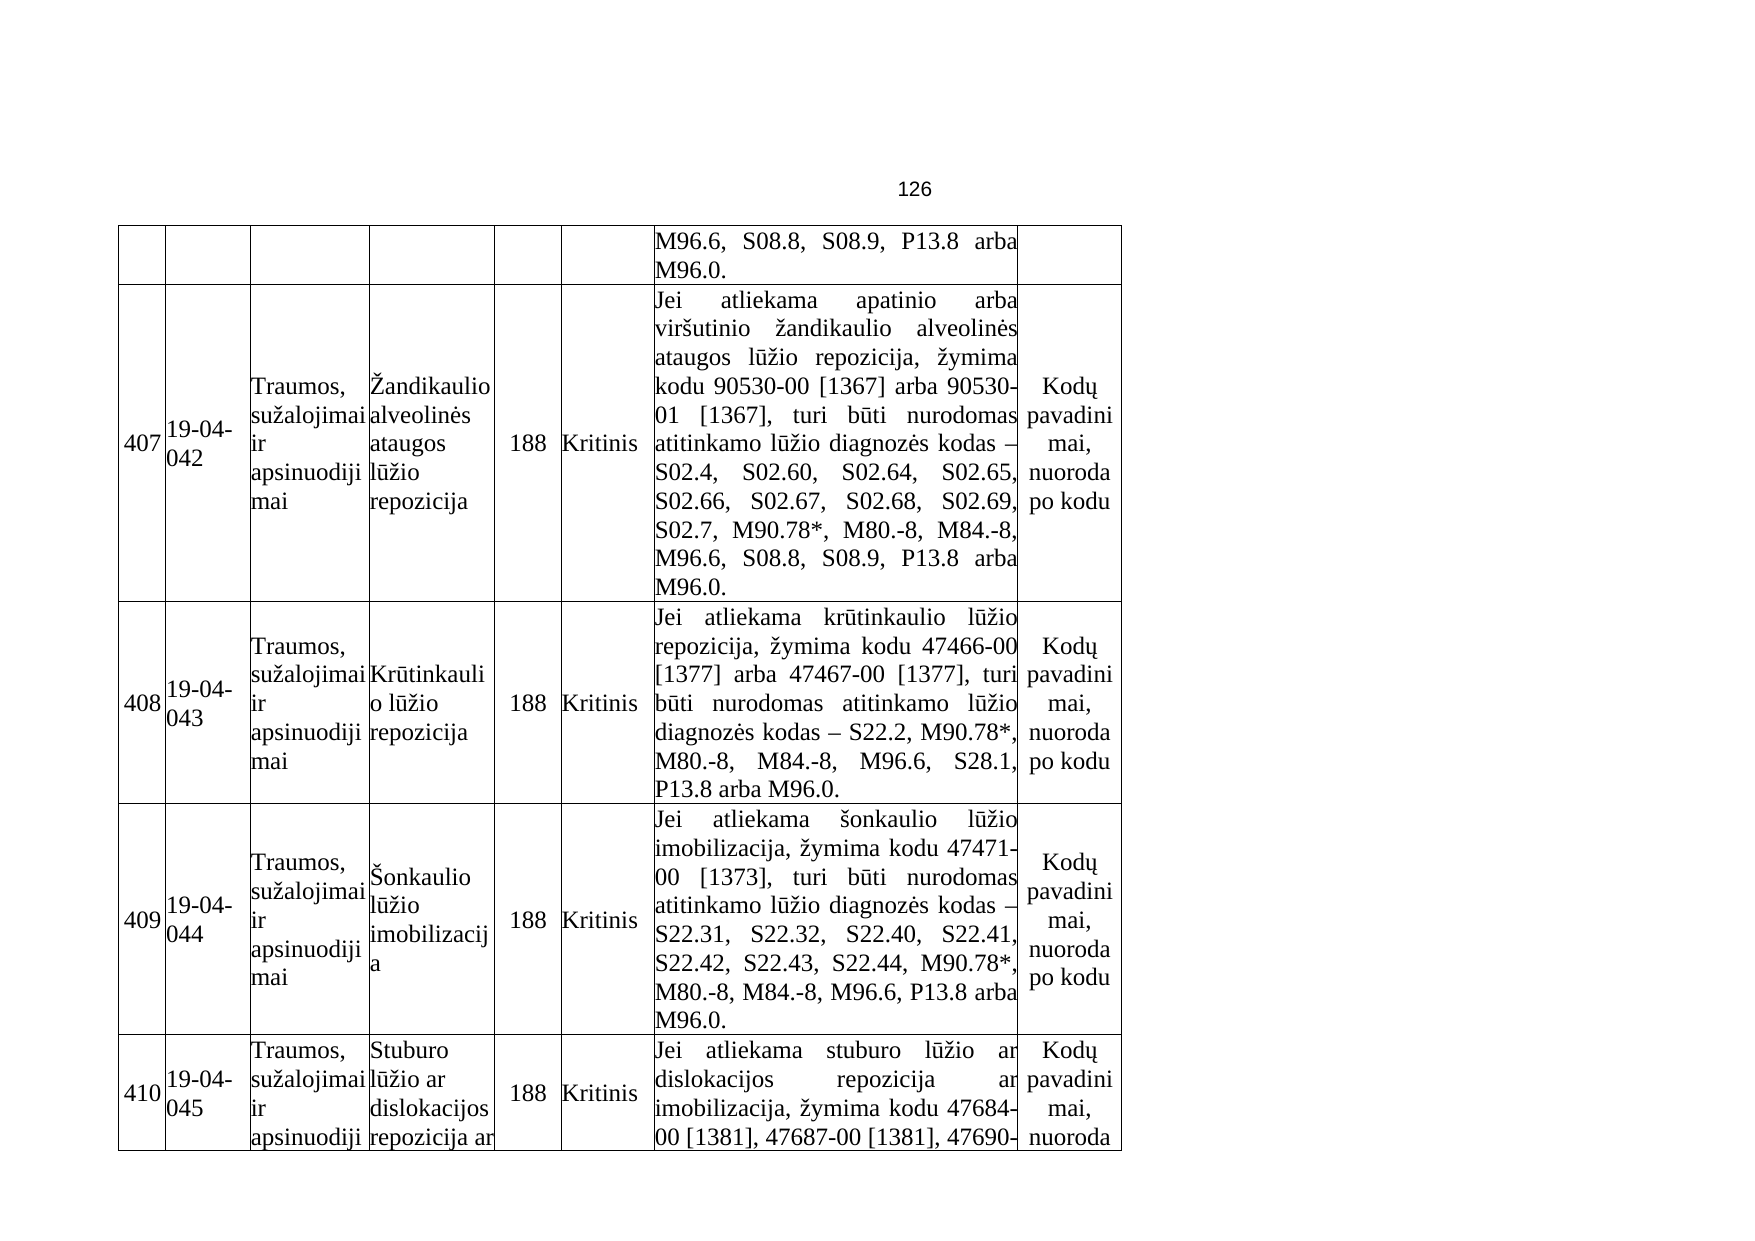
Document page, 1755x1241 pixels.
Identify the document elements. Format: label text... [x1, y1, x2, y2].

table_cell Jei atliekama stuburo lūžio ar dislokacijos repozicija ar imobilizacija, žymima kodu 47684-00 [1381], 47687-00 [1381], 47690- [655, 1035, 1017, 1150]
table_cell Kritinis [562, 285, 654, 601]
table_cell 19-04-042 [166, 285, 250, 601]
table_cell 188 [495, 1035, 561, 1150]
table_cell Jei atliekama krūtinkaulio lūžio repozicija, žymima kodu 47466-00 [1377] arba 47467-00 [1377], turi būti nurodomas atitinkamo lūžio diagnozės kodas – S22.2, M90.78*, M80.-8, M84.-8, M96.6, S28.1, P13.8 arba M96.0. [655, 602, 1017, 803]
table_cell Traumos, sužalojimai ir apsinuodijimai [251, 285, 369, 601]
table_cell Jei atliekama šonkaulio lūžio imobilizacija, žymima kodu 47471-00 [1373], turi būti nurodomas atitinkamo lūžio diagnozės kodas – S22.31, S22.32, S22.40, S22.41, S22.42, S22.43, S22.44, M90.78*, M80.-8, M84.-8, M96.6, P13.8 arba M96.0. [655, 804, 1017, 1034]
table_cell 19-04-044 [166, 804, 250, 1034]
table_cell Kodų pavadinimai, nuoroda po kodu [1018, 285, 1121, 601]
table_cell 188 [495, 804, 561, 1034]
table_cell Traumos, sužalojimai ir apsinuodijimai [251, 804, 369, 1034]
table_cell 409 [119, 804, 165, 1034]
table_cell Kritinis [562, 1035, 654, 1150]
table_cell Traumos, sužalojimai ir apsinuodiji [251, 1035, 369, 1150]
table_cell [370, 226, 494, 284]
table_cell 410 [119, 1035, 165, 1150]
table_cell [562, 226, 654, 284]
table_cell M96.6, S08.8, S08.9, P13.8 arba M96.0. [655, 226, 1017, 284]
table_cell 188 [495, 285, 561, 601]
table_cell Kodų pavadinimai, nuoroda [1018, 1035, 1121, 1150]
table_cell 407 [119, 285, 165, 601]
table_cell 188 [495, 602, 561, 803]
table_cell Stuburo lūžio ar dislokacijos repozicija ar [370, 1035, 494, 1150]
table_cell Traumos, sužalojimai ir apsinuodijimai [251, 602, 369, 803]
table_cell Šonkaulio lūžio imobilizacija [370, 804, 494, 1034]
table_cell 19-04-043 [166, 602, 250, 803]
table_cell Jei atliekama apatinio arba viršutinio žandikaulio alveolinės ataugos lūžio repozicija, žymima kodu 90530-00 [1367] arba 90530-01 [1367], turi būti nurodomas atitinkamo lūžio diagnozės kodas – S02.4, S02.60, S02.64, S02.65, S02.66, S02.67, S02.68, S02.69, S02.7, M90.78*, M80.-8, M84.-8, M96.6, S08.8, S08.9, P13.8 arba M96.0. [655, 285, 1017, 601]
table_cell [495, 226, 561, 284]
table_cell Kodų pavadinimai, nuoroda po kodu [1018, 602, 1121, 803]
table_cell Kodų pavadinimai, nuoroda po kodu [1018, 804, 1121, 1034]
table_cell [166, 226, 250, 284]
table_cell 19-04-045 [166, 1035, 250, 1150]
table_cell [119, 226, 165, 284]
table_cell Žandikaulio alveolinės ataugos lūžio repozicija [370, 285, 494, 601]
table_cell 408 [119, 602, 165, 803]
table_cell [251, 226, 369, 284]
table_cell Krūtinkaulio lūžio repozicija [370, 602, 494, 803]
table_cell Kritinis [562, 602, 654, 803]
table_cell [1018, 226, 1121, 284]
table_cell Kritinis [562, 804, 654, 1034]
